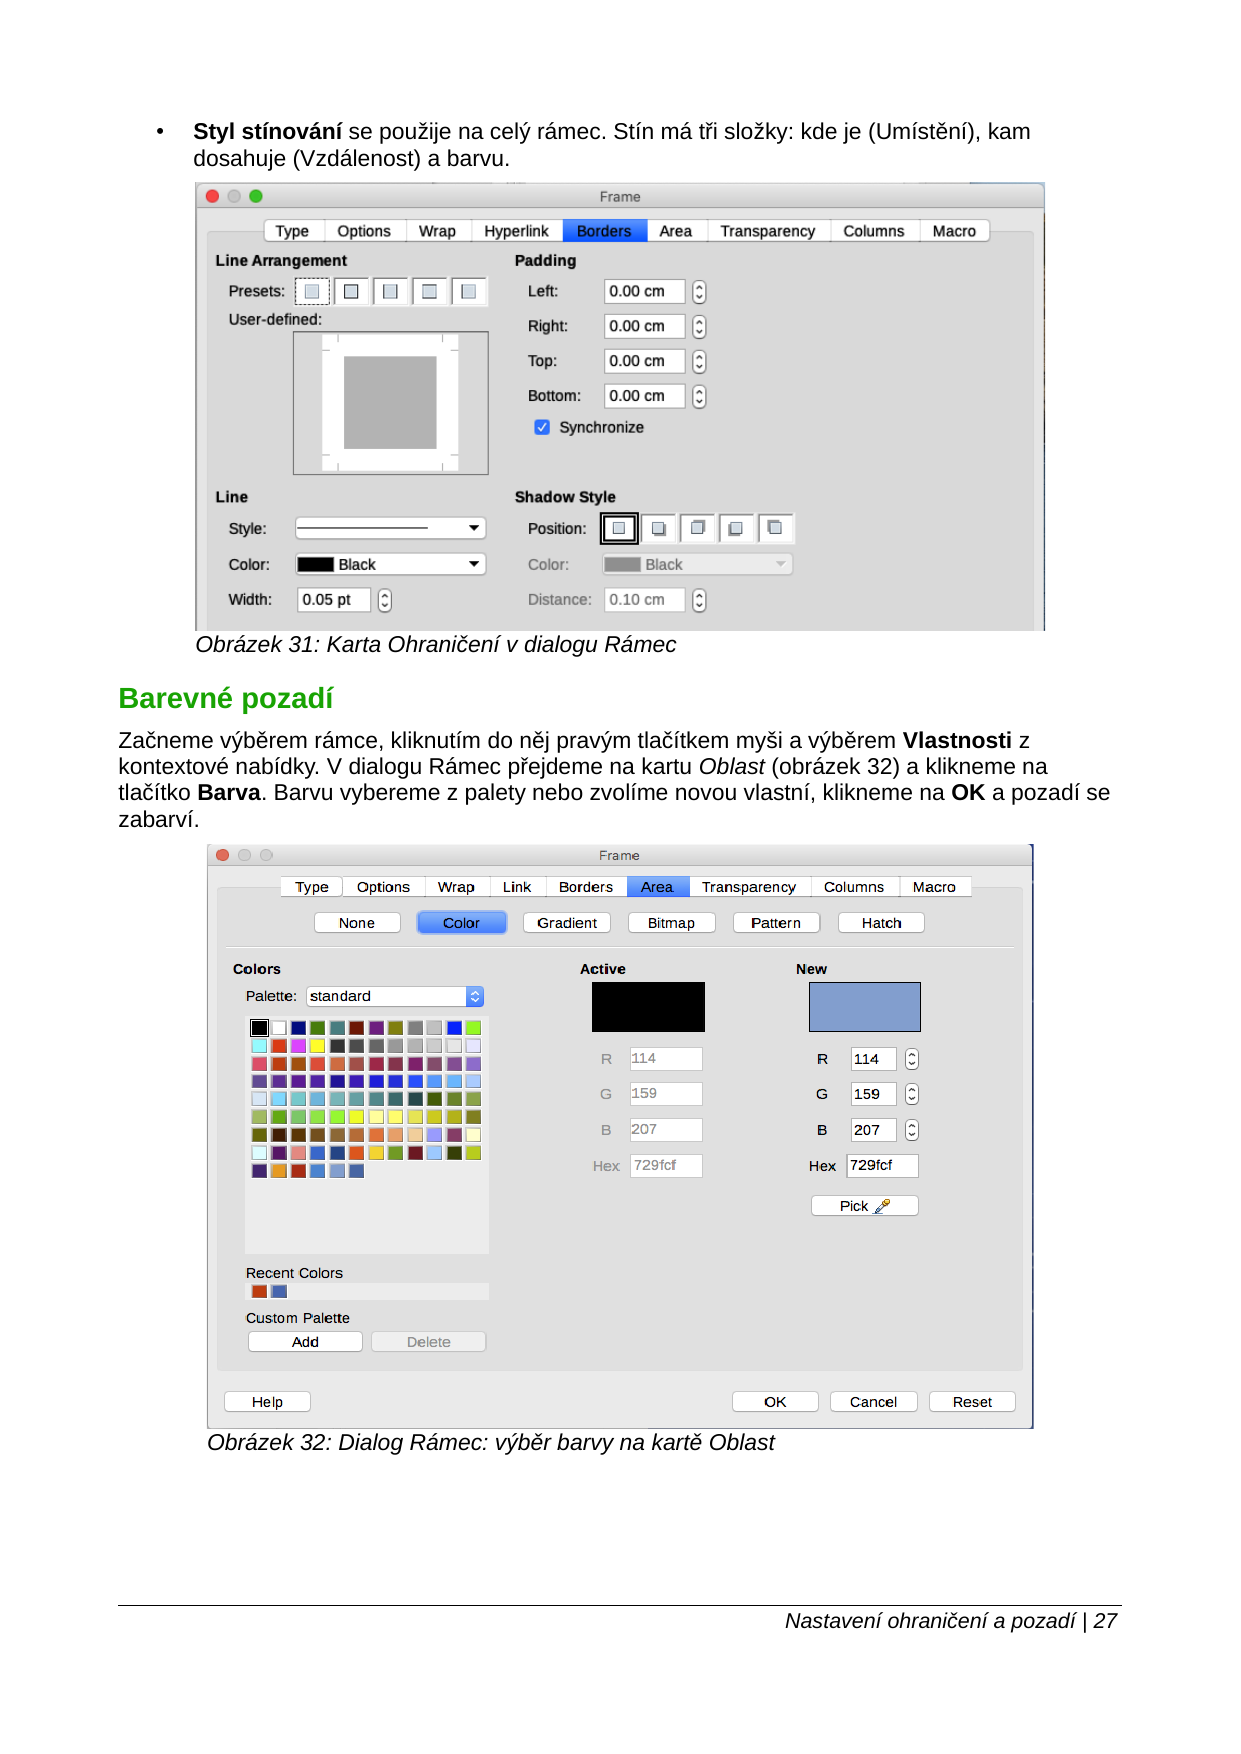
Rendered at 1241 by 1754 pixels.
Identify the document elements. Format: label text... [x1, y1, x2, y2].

picture [195, 182, 1045, 631]
list Styl stínování se použije na celý rámec. Stín má tři složky: kde je (Umístění), kam dosahuje (Vzdálenost) a barvu. [156, 118, 1122, 171]
text Obrázek 32: Dialog Rámec: výběr barvy na kartě Oblast [207, 1429, 1033, 1455]
text Začneme výběrem rámce, kliknutím do něj pravým tlačítkem myši a výběrem Vlastnosti z kontextové nabídky. V dialogu Rámec přejdeme na kartu Oblast (obrázek 32) a klikneme na tlačítko Barva. Barvu vybereme z palety nebo zvolíme novou vlastní, klikneme na OK a pozadí se zabarví. [118, 727, 1122, 832]
subtitle Barevné pozadí [118, 681, 1122, 715]
picture [206, 844, 1034, 1429]
text Obrázek 31: Karta Ohraničení v dialogu Rámec [195, 631, 1045, 657]
